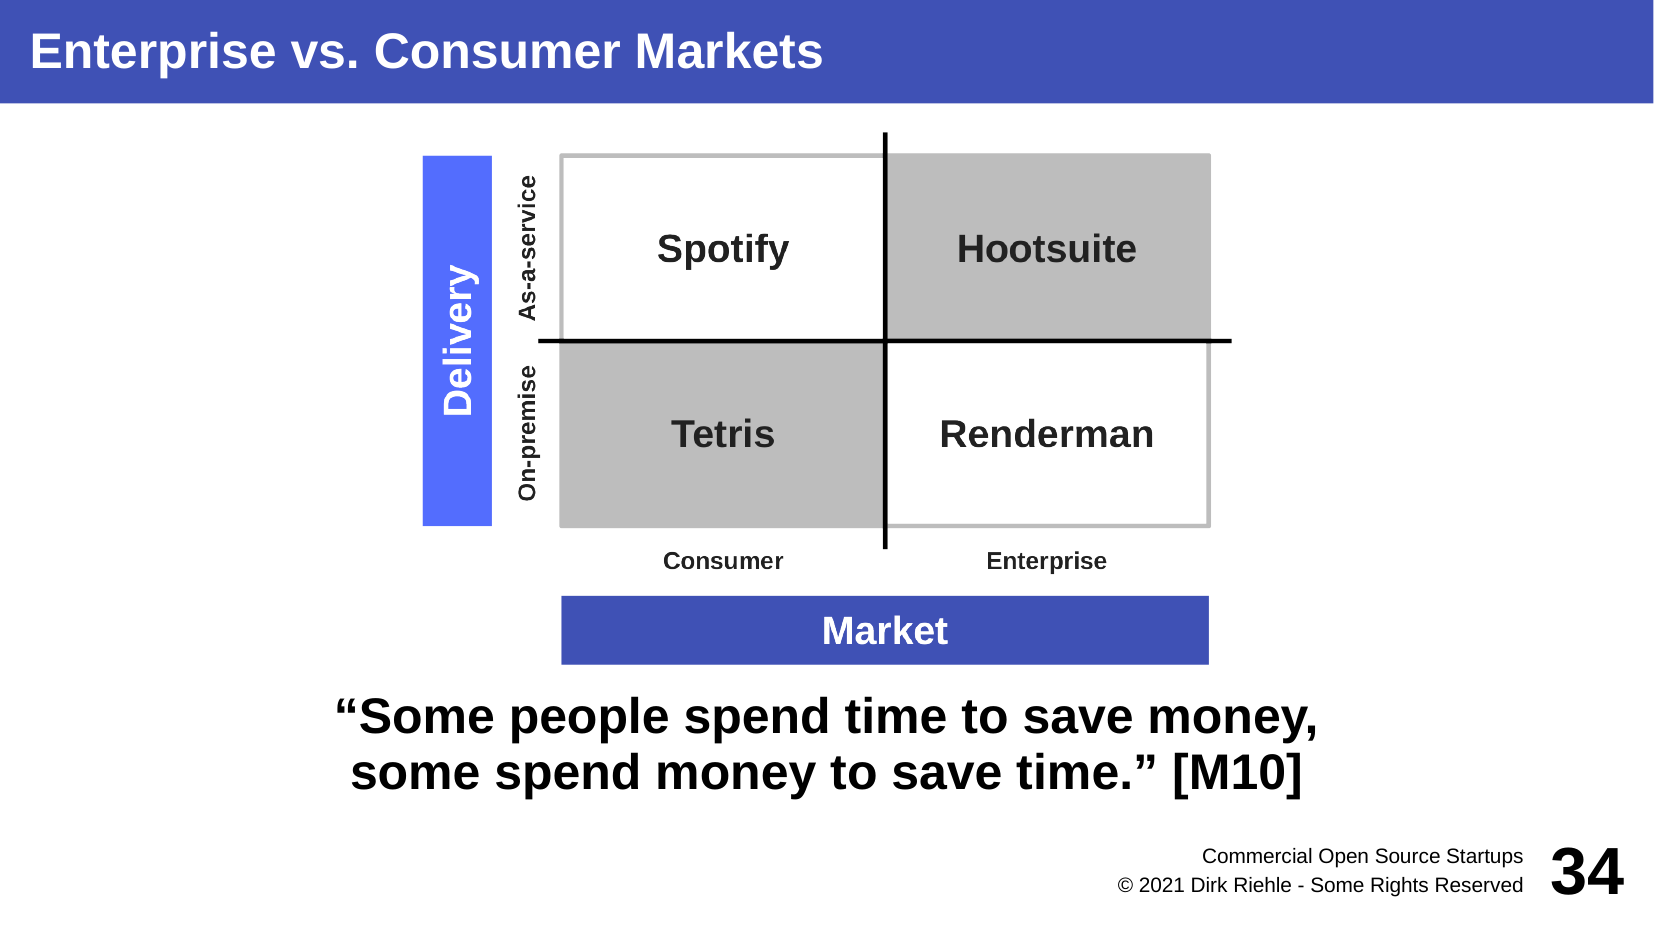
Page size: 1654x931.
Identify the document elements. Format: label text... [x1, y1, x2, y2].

title Enterprise vs. Consumer Markets [0, 0, 1654, 104]
picture [422, 132, 1232, 665]
subtitle “Some people spend time to save money, some spend money to save time.” [M10] [29, 132, 1625, 813]
